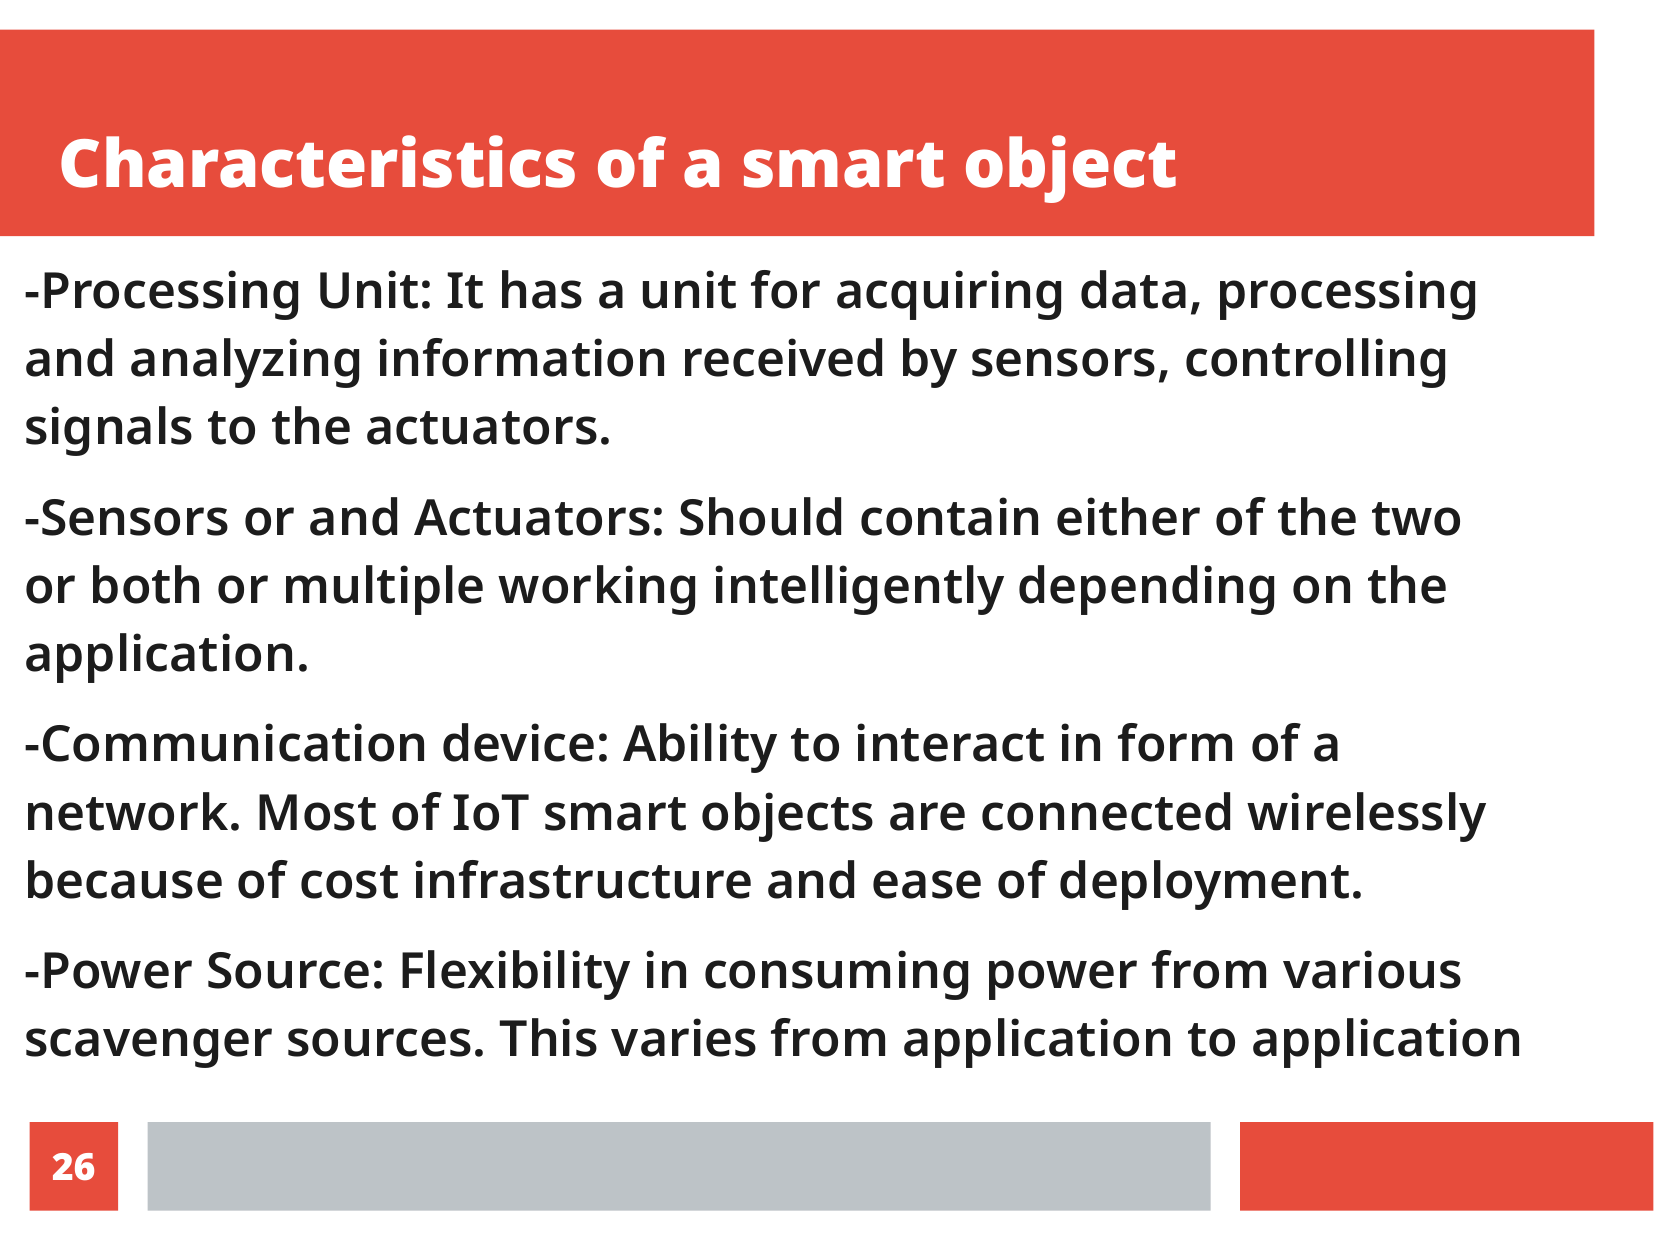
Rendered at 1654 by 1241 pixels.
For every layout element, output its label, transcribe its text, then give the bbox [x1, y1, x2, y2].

title Characteristics of a smart object [59, 59, 1595, 207]
list -Processing Unit: It has a unit for acquiring data, processing and analyzing information received by sensors, controlling signals to the actuators. -Sensors or and Actuators: Should contain either of the two or both or multiple working intelligently depending on the application. -Communication device: Ability to interact in form of a network. Most of IoT smart objects are connected wirelessly because of cost infrastructure and ease of deployment. -Power Source: Flexibility in consuming power from various scavenger sources. This varies from application to application [24, 255, 1531, 1096]
